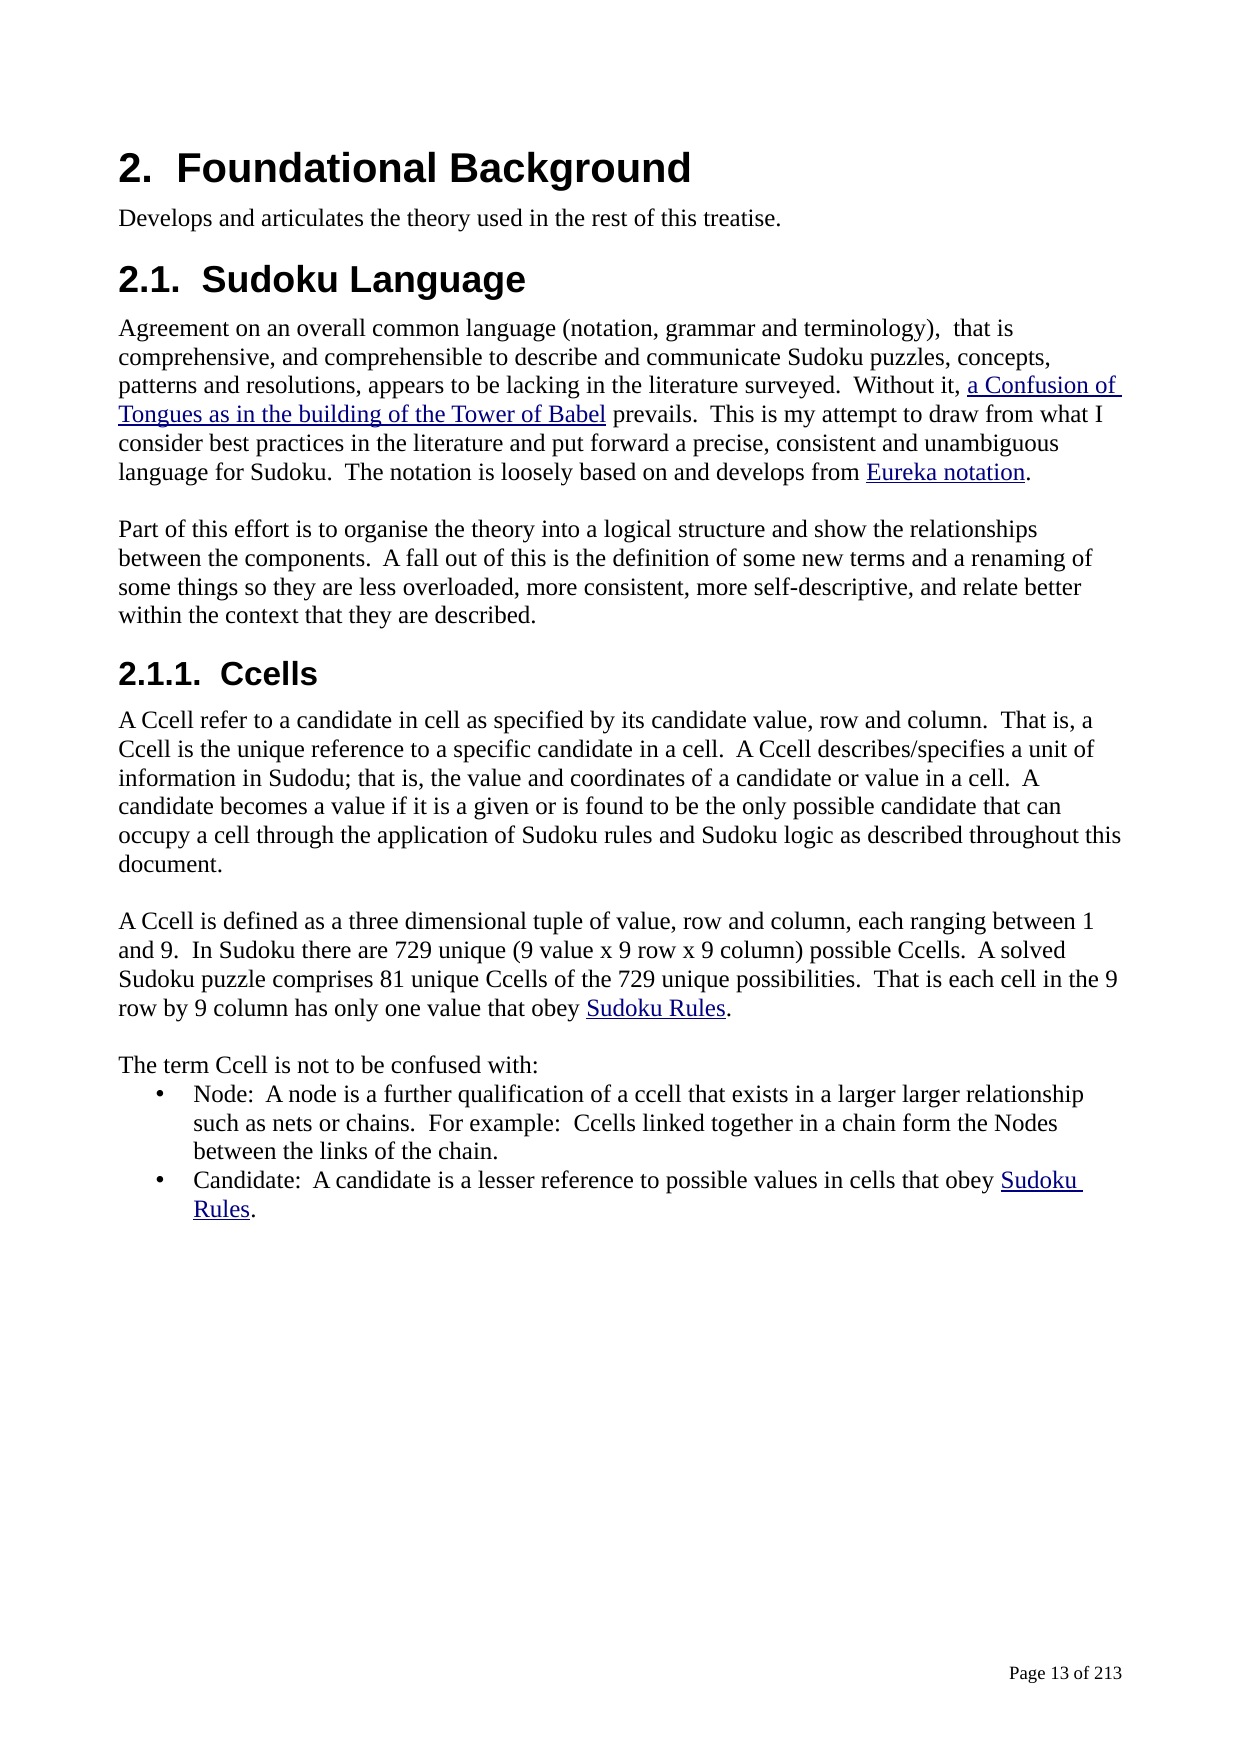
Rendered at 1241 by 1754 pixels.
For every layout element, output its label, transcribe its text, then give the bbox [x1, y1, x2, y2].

list Candidate: A candidate is a lesser reference to possible values in cells that obey Sudoku Rules. [156, 1165, 1122, 1223]
list Node: A node is a further qualification of a ccell that exists in a larger larger relationship such as nets or chains. For example: Ccells linked together in a chain form the Nodes between the links of the chain. [156, 1079, 1122, 1165]
text The term Ccell is not to be confused with: [118, 1050, 1122, 1079]
text A Ccell refer to a candidate in cell as specified by its candidate value, row and column. That is, a Ccell is the unique reference to a specific candidate in a cell. A Ccell describes/specifies a unit of information in Sudodu; that is, the value and coordinates of a candidate or value in a cell. A candidate becomes a value if it is a given or is found to be the only possible candidate that can occupy a cell through the application of Sudoku rules and Sudoku logic as described throughout this document. [118, 705, 1122, 878]
subtitle Foundational Background [118, 143, 1122, 191]
subtitle Ccells [118, 654, 1122, 693]
text Develops and articulates the theory used in the rest of this treatise. [118, 203, 1122, 232]
text Agreement on an overall common language (notation, grammar and terminology), that is comprehensive, and comprehensible to describe and communicate Sudoku puzzles, concepts, patterns and resolutions, appears to be lacking in the literature surveyed. Without it, a Confusion of Tongues as in the building of the Tower of Babel prevails. This is my attempt to draw from what I consider best practices in the literature and put forward a precise, consistent and unambiguous language for Sudoku. The notation is loosely based on and develops from Eureka notation. [118, 313, 1122, 485]
subtitle Sudoku Language [118, 257, 1122, 300]
text A Ccell is defined as a three dimensional tuple of value, row and column, each ranging between 1 and 9. In Sudoku there are 729 unique (9 value x 9 row x 9 column) possible Ccells. A solved Sudoku puzzle comprises 81 unique Ccells of the 729 unique possibilities. That is each cell in the 9 row by 9 column has only one value that obey Sudoku Rules. [118, 906, 1122, 1021]
text Part of this effort is to organise the theory into a logical structure and show the relationships between the components. A fall out of this is the definition of some new terms and a renaming of some things so they are less overloaded, more consistent, more self-descriptive, and relate better within the context that they are described. [118, 514, 1122, 629]
